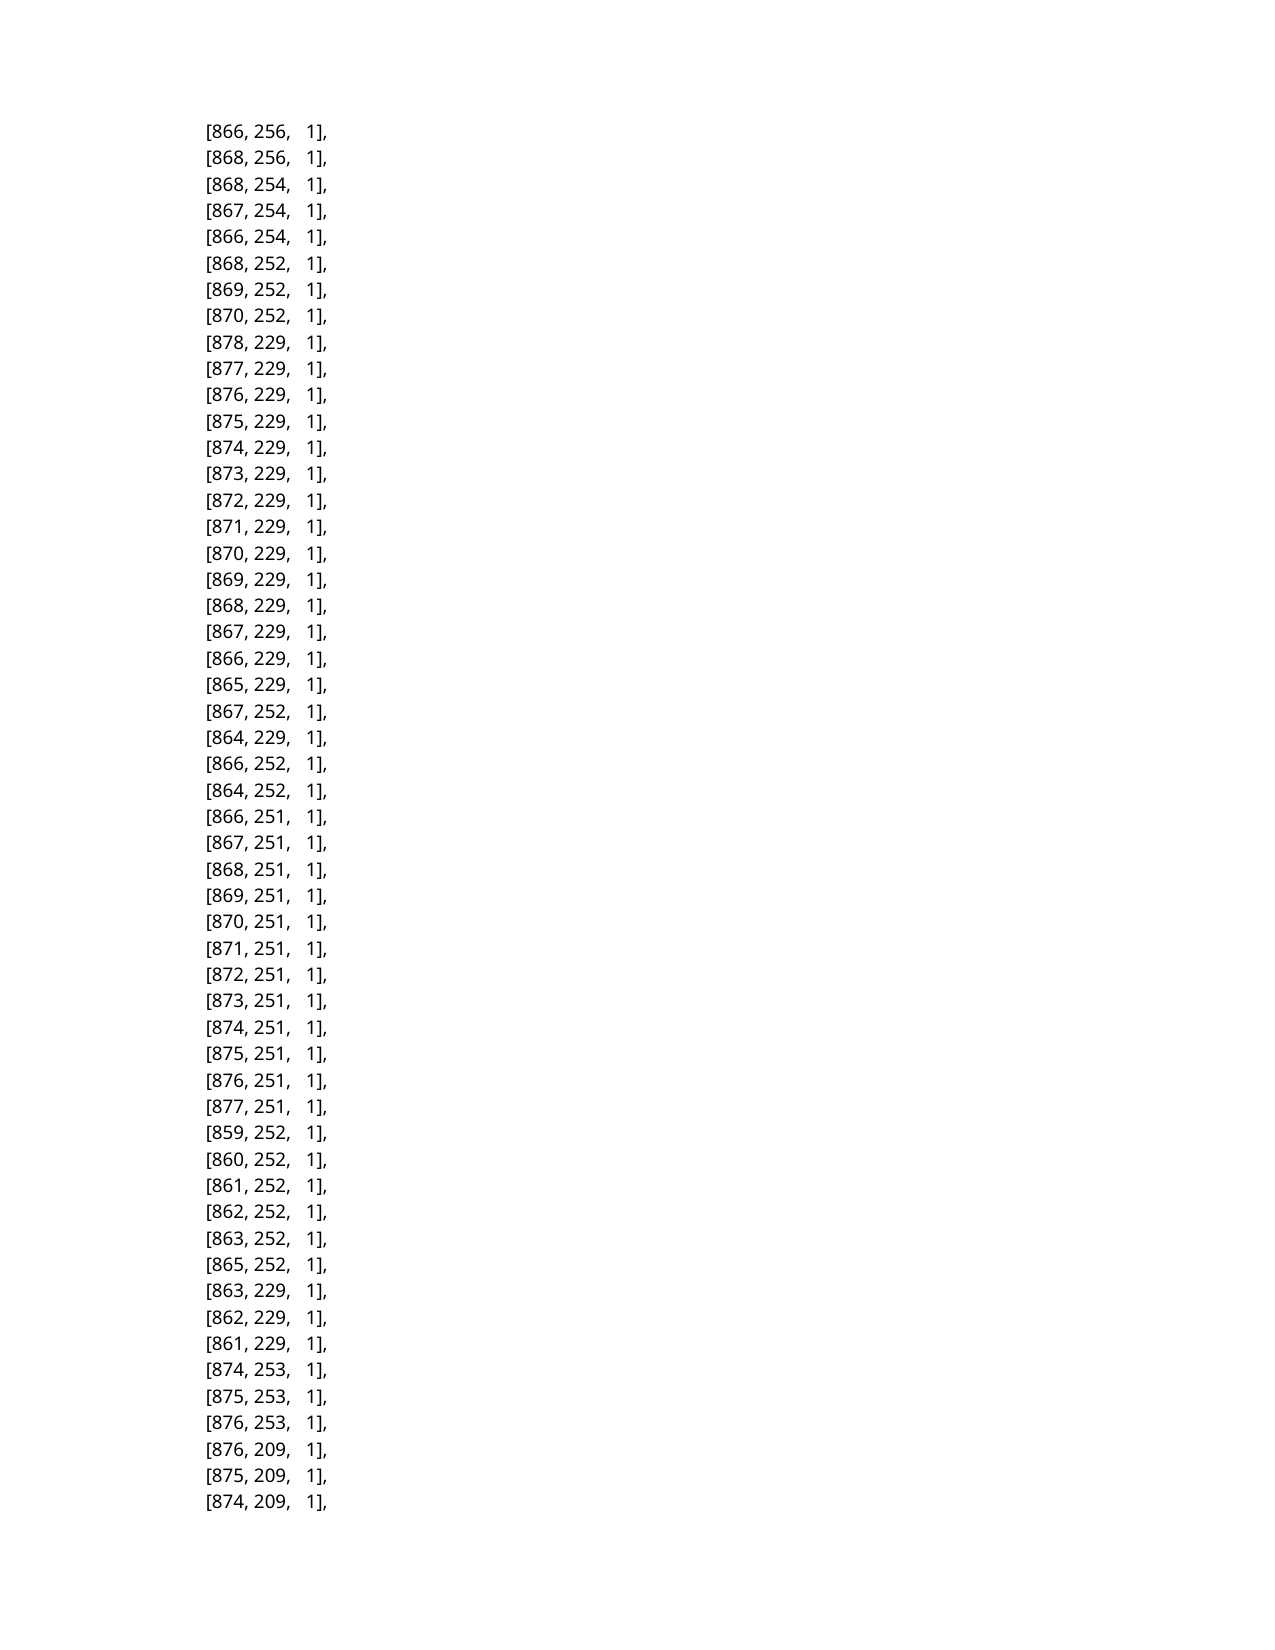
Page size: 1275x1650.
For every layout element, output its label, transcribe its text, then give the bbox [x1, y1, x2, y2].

text [877, 251, 1], [118, 1093, 1157, 1119]
text [877, 229, 1], [118, 355, 1157, 382]
text [859, 252, 1], [118, 1119, 1157, 1146]
text [873, 229, 1], [118, 461, 1157, 487]
text [861, 252, 1], [118, 1172, 1157, 1199]
text [866, 254, 1], [118, 223, 1157, 250]
text [870, 252, 1], [118, 303, 1157, 329]
text [873, 251, 1], [118, 988, 1157, 1014]
text [862, 252, 1], [118, 1199, 1157, 1225]
text [864, 252, 1], [118, 777, 1157, 803]
text [867, 251, 1], [118, 830, 1157, 856]
text [875, 251, 1], [118, 1041, 1157, 1067]
text [872, 229, 1], [118, 487, 1157, 513]
text [862, 229, 1], [118, 1304, 1157, 1330]
text [875, 209, 1], [118, 1462, 1157, 1488]
text [866, 252, 1], [118, 751, 1157, 777]
text [874, 229, 1], [118, 434, 1157, 461]
text [860, 252, 1], [118, 1146, 1157, 1172]
text [876, 209, 1], [118, 1436, 1157, 1462]
text [867, 252, 1], [118, 698, 1157, 724]
text [869, 251, 1], [118, 882, 1157, 909]
text [865, 229, 1], [118, 672, 1157, 698]
text [876, 253, 1], [118, 1409, 1157, 1436]
text [868, 256, 1], [118, 144, 1157, 171]
text [870, 251, 1], [118, 909, 1157, 935]
text [872, 251, 1], [118, 961, 1157, 988]
text [878, 229, 1], [118, 329, 1157, 355]
text [863, 252, 1], [118, 1225, 1157, 1251]
text [867, 254, 1], [118, 197, 1157, 223]
text [868, 229, 1], [118, 592, 1157, 619]
text [865, 252, 1], [118, 1251, 1157, 1278]
text [866, 229, 1], [118, 645, 1157, 672]
text [875, 229, 1], [118, 408, 1157, 434]
text [874, 251, 1], [118, 1014, 1157, 1041]
text [863, 229, 1], [118, 1278, 1157, 1304]
text [870, 229, 1], [118, 540, 1157, 566]
text [869, 252, 1], [118, 276, 1157, 303]
text [869, 229, 1], [118, 566, 1157, 592]
text [871, 229, 1], [118, 513, 1157, 540]
text [868, 251, 1], [118, 856, 1157, 882]
text [866, 251, 1], [118, 803, 1157, 830]
text [868, 252, 1], [118, 250, 1157, 276]
text [867, 229, 1], [118, 619, 1157, 645]
text [871, 251, 1], [118, 935, 1157, 961]
text [876, 229, 1], [118, 382, 1157, 408]
text [864, 229, 1], [118, 724, 1157, 751]
text [874, 253, 1], [118, 1357, 1157, 1383]
text [875, 253, 1], [118, 1383, 1157, 1409]
text [861, 229, 1], [118, 1330, 1157, 1357]
text [874, 209, 1], [118, 1488, 1157, 1515]
text [866, 256, 1], [118, 118, 1157, 144]
text [876, 251, 1], [118, 1067, 1157, 1093]
text [868, 254, 1], [118, 171, 1157, 197]
